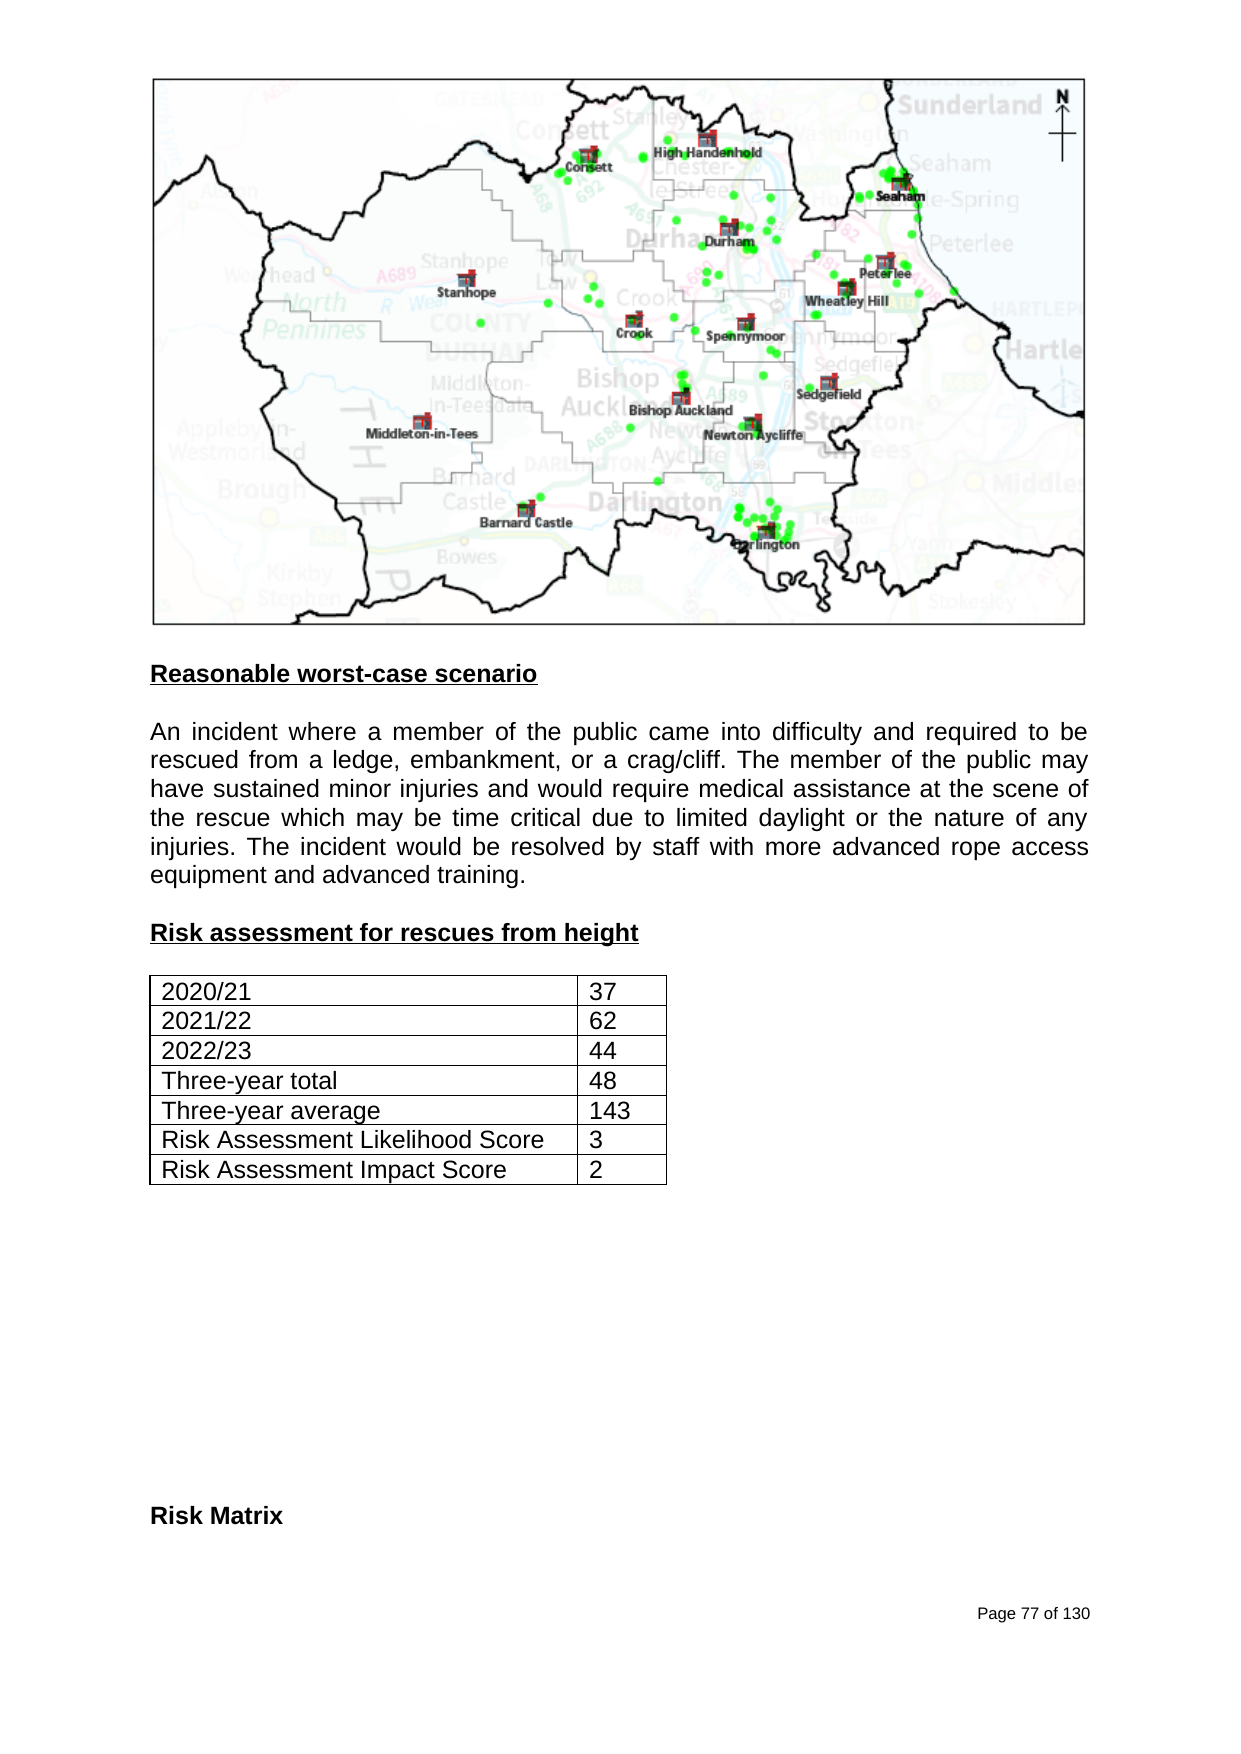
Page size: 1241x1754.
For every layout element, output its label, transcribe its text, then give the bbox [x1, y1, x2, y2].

text Risk Matrix [150, 1501, 1090, 1530]
text An incident where a member of the public came into difficulty and required to be rescued from a ledge, embankment, or a crag/cliff. The member of the public may have sustained minor injuries and would require medical assistance at the scene of the rescue which may be time critical due to limited daylight or the nature of any injuries. The incident would be resolved by staff with more advanced rope access equipment and advanced training. [150, 717, 1090, 889]
table_cell 48 [578, 1066, 666, 1094]
text Risk assessment for rescues from height [150, 918, 1090, 947]
table_cell Three-year total [151, 1066, 577, 1094]
table_cell 62 [578, 1006, 666, 1035]
table_cell Risk Assessment Impact Score [151, 1155, 577, 1184]
table_cell 143 [578, 1096, 666, 1124]
table_cell 2 [578, 1155, 666, 1184]
table_header 2020/21 [151, 976, 577, 1005]
table_cell 3 [578, 1125, 666, 1154]
table_cell Risk Assessment Likelihood Score [151, 1125, 577, 1154]
table_cell 2021/22 [151, 1006, 577, 1035]
table_header 37 [578, 976, 666, 1005]
table_cell 44 [578, 1036, 666, 1065]
text Reasonable worst-case scenario [150, 659, 1090, 688]
table_cell 2022/23 [151, 1036, 577, 1065]
table_cell Three-year average [151, 1096, 577, 1124]
